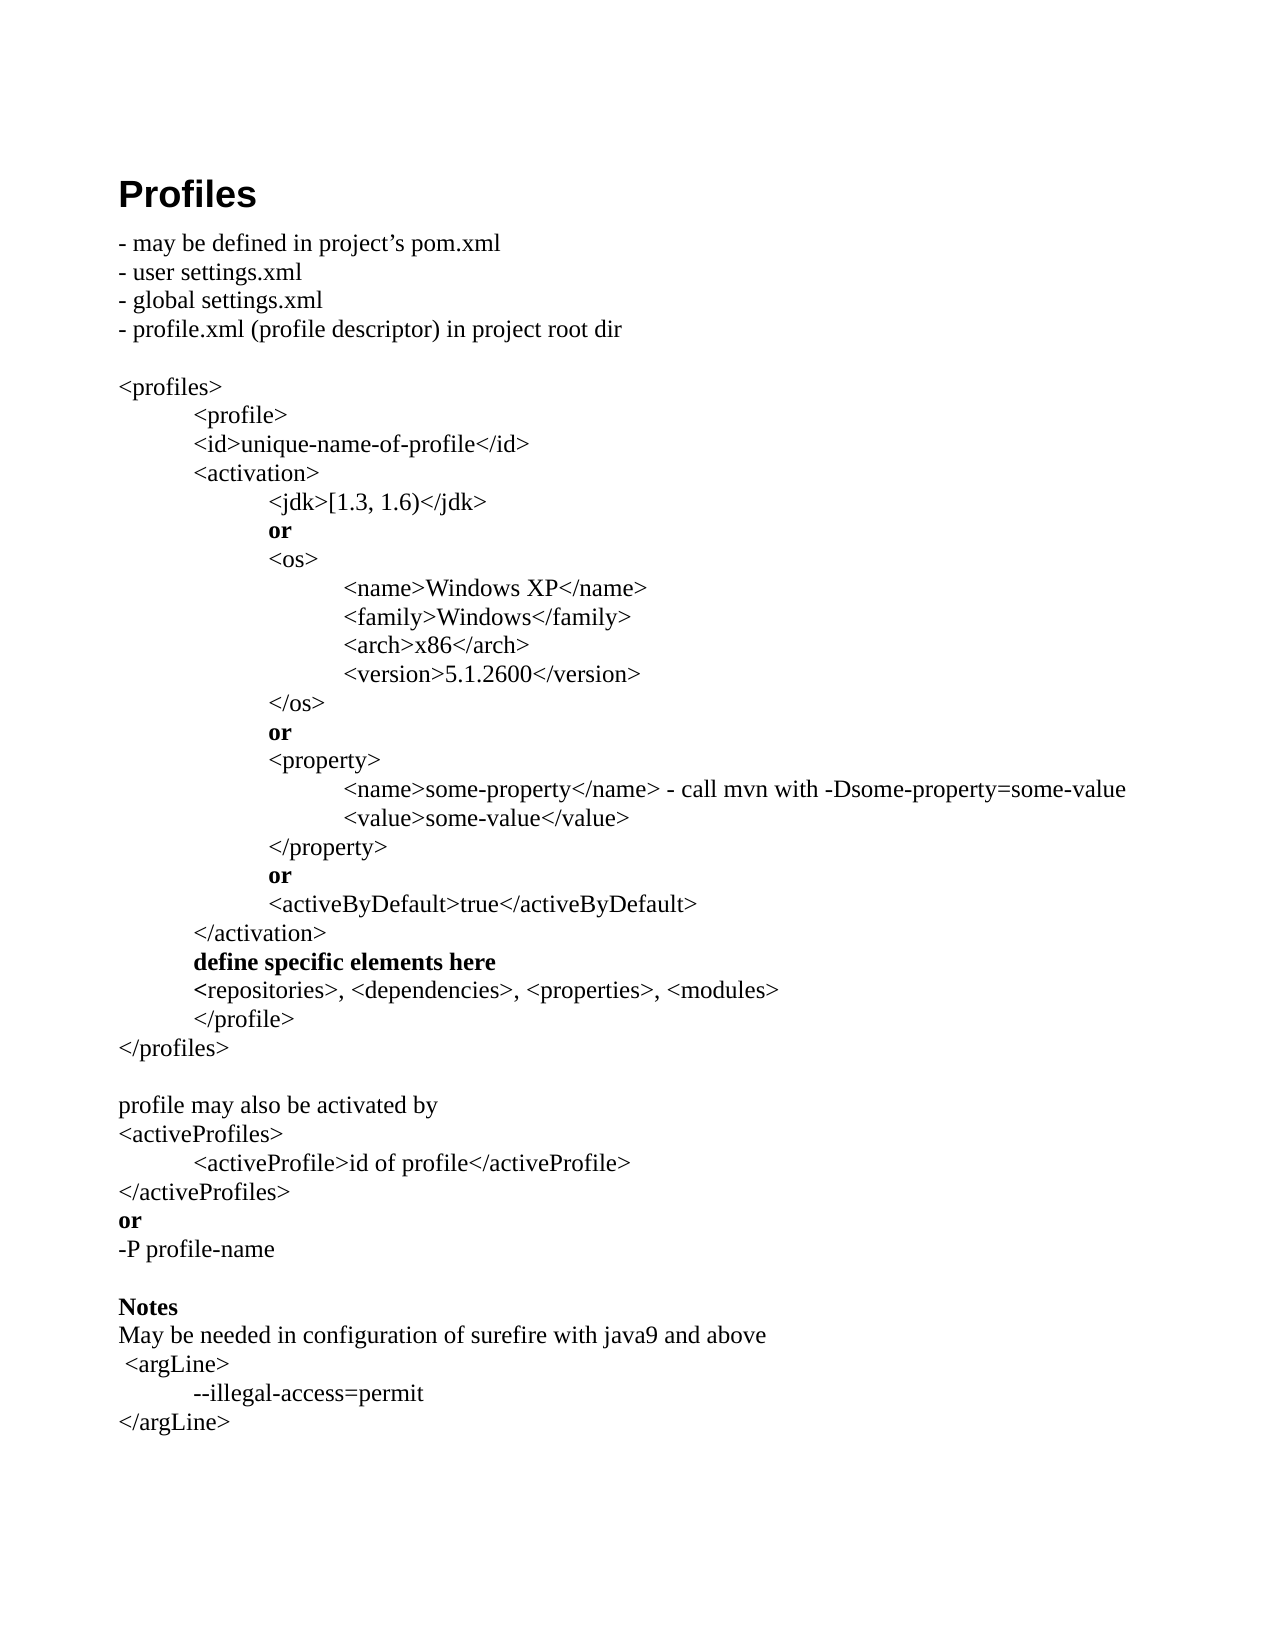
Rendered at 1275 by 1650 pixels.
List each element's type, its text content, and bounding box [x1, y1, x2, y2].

text <profiles> [118, 372, 1157, 401]
text or [118, 516, 1157, 544]
text - global settings.xml [118, 286, 1157, 314]
text </property> [118, 832, 1157, 861]
text <value>some-value</value> [118, 803, 1157, 832]
text <activeProfiles> [118, 1119, 1157, 1148]
text <id>unique-name-of-profile</id> [118, 429, 1157, 458]
text or [118, 717, 1157, 746]
text </activeProfiles> [118, 1177, 1157, 1206]
text <property> [118, 746, 1157, 774]
text </argLine> [118, 1407, 1157, 1436]
text May be needed in configuration of surefire with java9 and above [118, 1321, 1157, 1349]
text --illegal-access=permit [118, 1378, 1157, 1407]
text or [118, 1206, 1157, 1234]
subtitle Profiles [118, 172, 1157, 216]
text <activeProfile>id of profile</activeProfile> [118, 1148, 1157, 1177]
text </os> [118, 688, 1157, 717]
text <repositories>, <dependencies>, <properties>, <modules> [118, 976, 1157, 1004]
text <family>Windows</family> [118, 602, 1157, 631]
text <arch>x86</arch> [118, 631, 1157, 659]
text <profile> [118, 401, 1157, 429]
text Notes [118, 1292, 1157, 1321]
text define specific elements here [118, 947, 1157, 976]
text -P profile-name [118, 1234, 1157, 1263]
text <name>Windows XP</name> [118, 573, 1157, 602]
text profile may also be activated by [118, 1091, 1157, 1119]
text - user settings.xml [118, 257, 1157, 286]
text - profile.xml (profile descriptor) in project root dir [118, 314, 1157, 343]
text - may be defined in project’s pom.xml [118, 228, 1157, 257]
text <name>some-property</name> - call mvn with -Dsome-property=some-value [118, 774, 1157, 803]
text <jdk>[1.3, 1.6)</jdk> [118, 487, 1157, 516]
text or [118, 861, 1157, 889]
text </profiles> [118, 1033, 1157, 1062]
text </profile> [118, 1004, 1157, 1033]
text <argLine> [118, 1349, 1157, 1378]
text <activeByDefault>true</activeByDefault> [118, 889, 1157, 918]
text <os> [118, 544, 1157, 573]
text <activation> [118, 458, 1157, 487]
text <version>5.1.2600</version> [118, 659, 1157, 688]
text </activation> [118, 918, 1157, 947]
